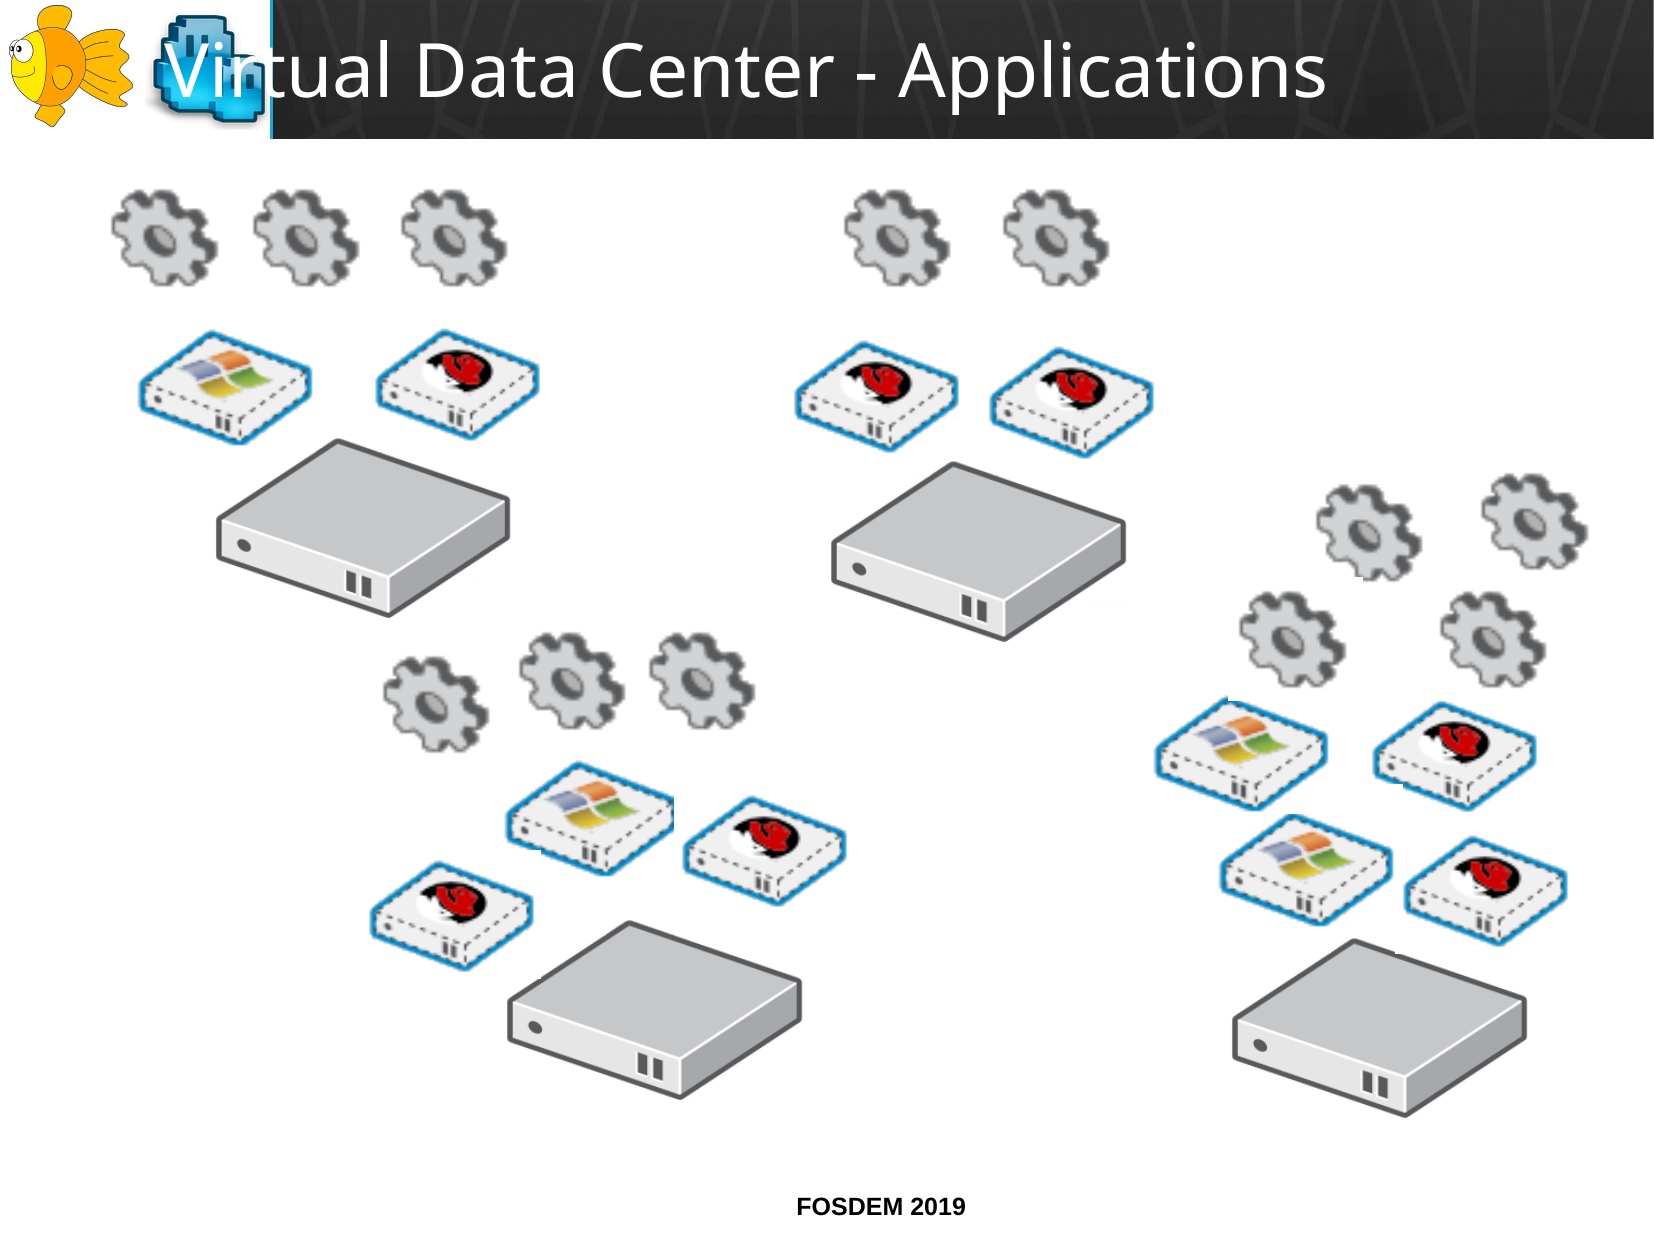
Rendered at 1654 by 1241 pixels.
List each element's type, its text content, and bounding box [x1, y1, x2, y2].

picture [992, 175, 1126, 300]
title Virtual Data Center - Applications [164, 11, 1653, 126]
picture [9, 5, 133, 127]
picture [120, 302, 854, 1112]
picture [1136, 459, 1605, 1130]
picture [145, 0, 1654, 139]
picture [100, 175, 235, 300]
picture [390, 175, 524, 300]
picture [833, 175, 967, 300]
picture [786, 330, 1162, 654]
picture [242, 175, 376, 300]
